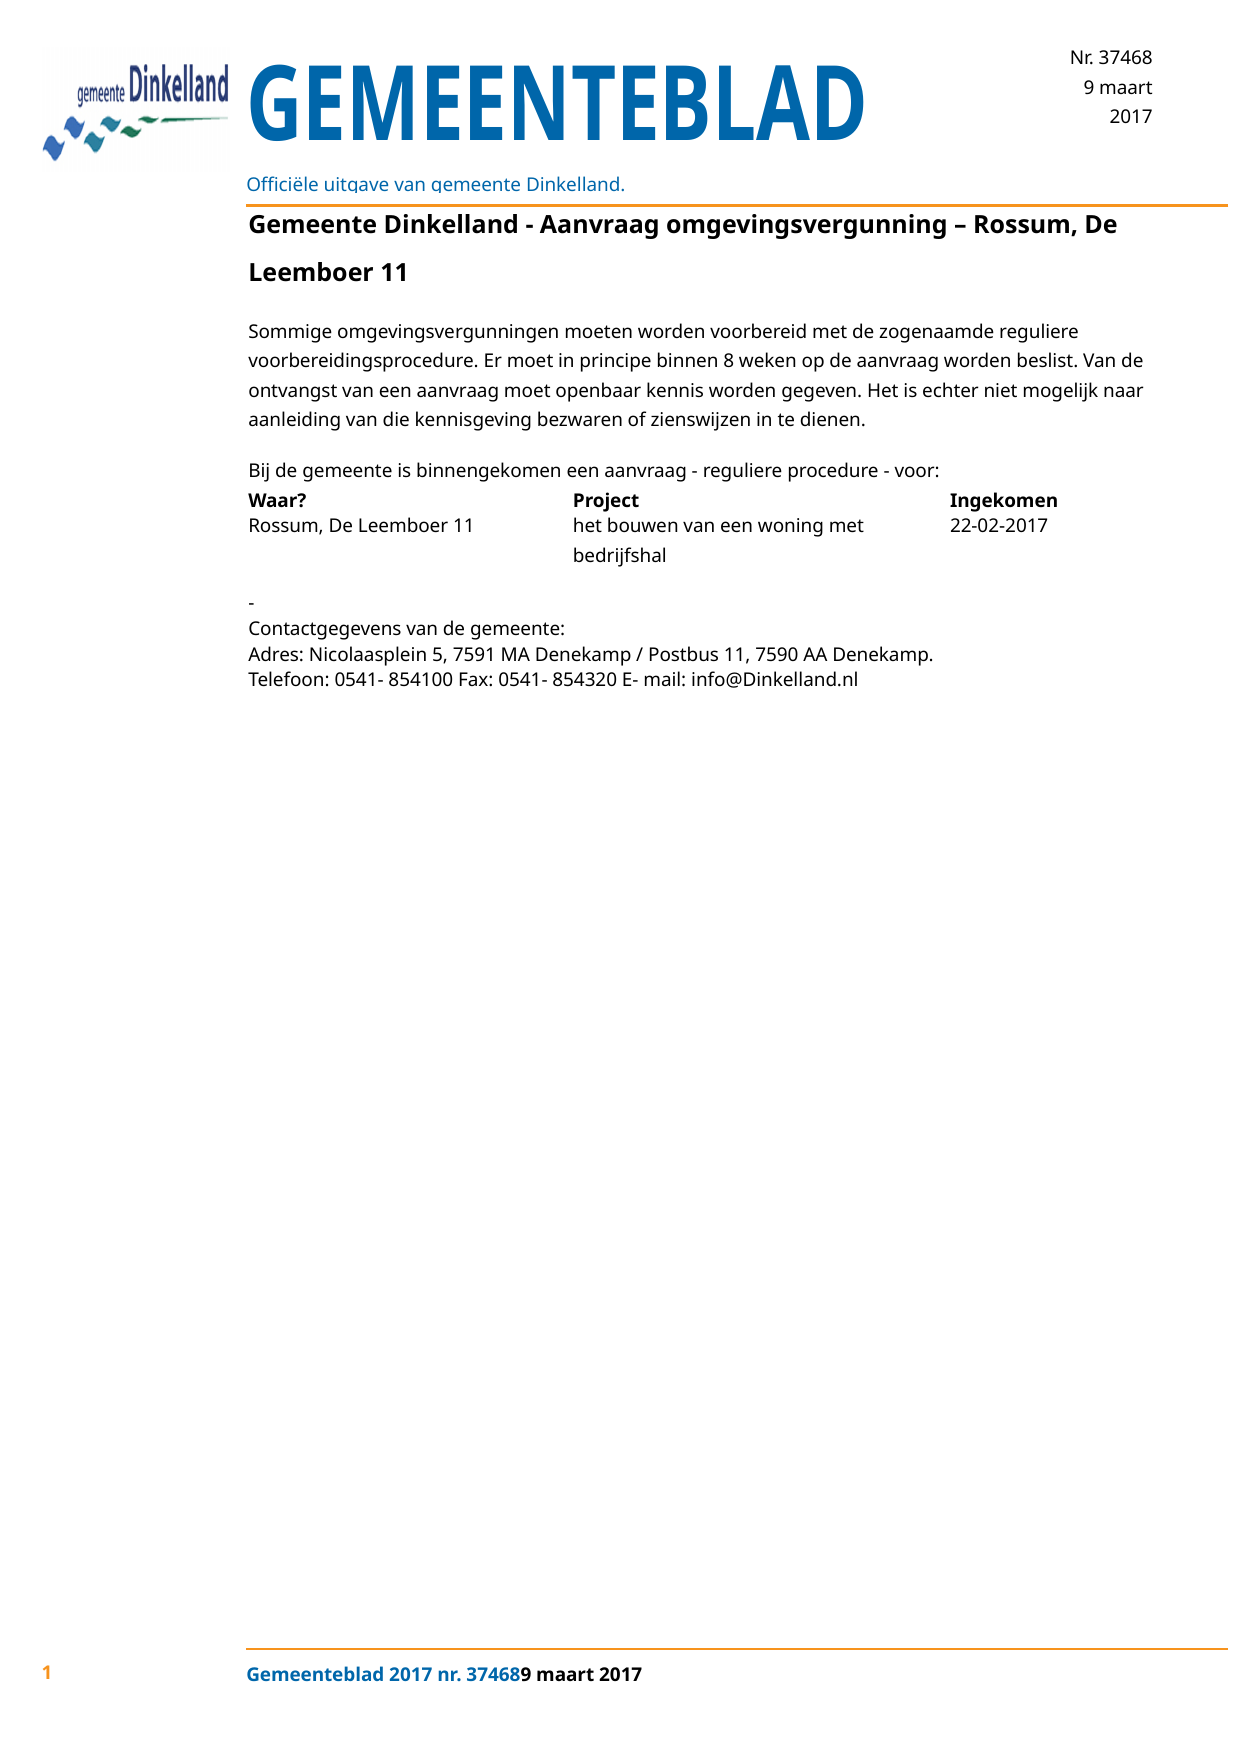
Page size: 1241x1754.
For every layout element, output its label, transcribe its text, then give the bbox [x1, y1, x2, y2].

text Adres: Nicolaasplein 5, 7591 MA Denekamp / Postbus 11, 7590 AA Denekamp. [248, 641, 1152, 666]
text Telefoon: 0541- 854100 Fax: 0541- 854320 E- mail: info@Dinkelland.nl [248, 666, 1152, 692]
table_cell 22-02-2017 [950, 513, 1152, 568]
table_header Waar? [248, 487, 573, 512]
table_header Project [573, 487, 950, 512]
text Contactgegevens van de gemeente: [248, 615, 1152, 641]
table_cell het bouwen van een woning met bedrijfshal [573, 513, 950, 568]
text - [248, 589, 1152, 615]
text Gemeente Dinkelland - Aanvraag omgevingsvergunning – Rossum, De Leemboer 11 [248, 207, 1152, 288]
picture [41, 47, 231, 172]
text Sommige omgevingsvergunningen moeten worden voorbereid met de zogenaamde reguliere voorbereidingsprocedure. Er moet in principe binnen 8 weken op de aanvraag worden beslist. Van de ontvangst van een aanvraag moet openbaar kennis worden gegeven. Het is echter niet mogelijk naar aanleiding van die kennisgeving bezwaren of zienswijzen in te dienen. [248, 318, 1152, 432]
table_header Ingekomen [950, 487, 1152, 512]
table_cell Rossum, De Leemboer 11 [248, 513, 573, 568]
text Bij de gemeente is binnengekomen een aanvraag - reguliere procedure - voor: [248, 457, 1152, 483]
